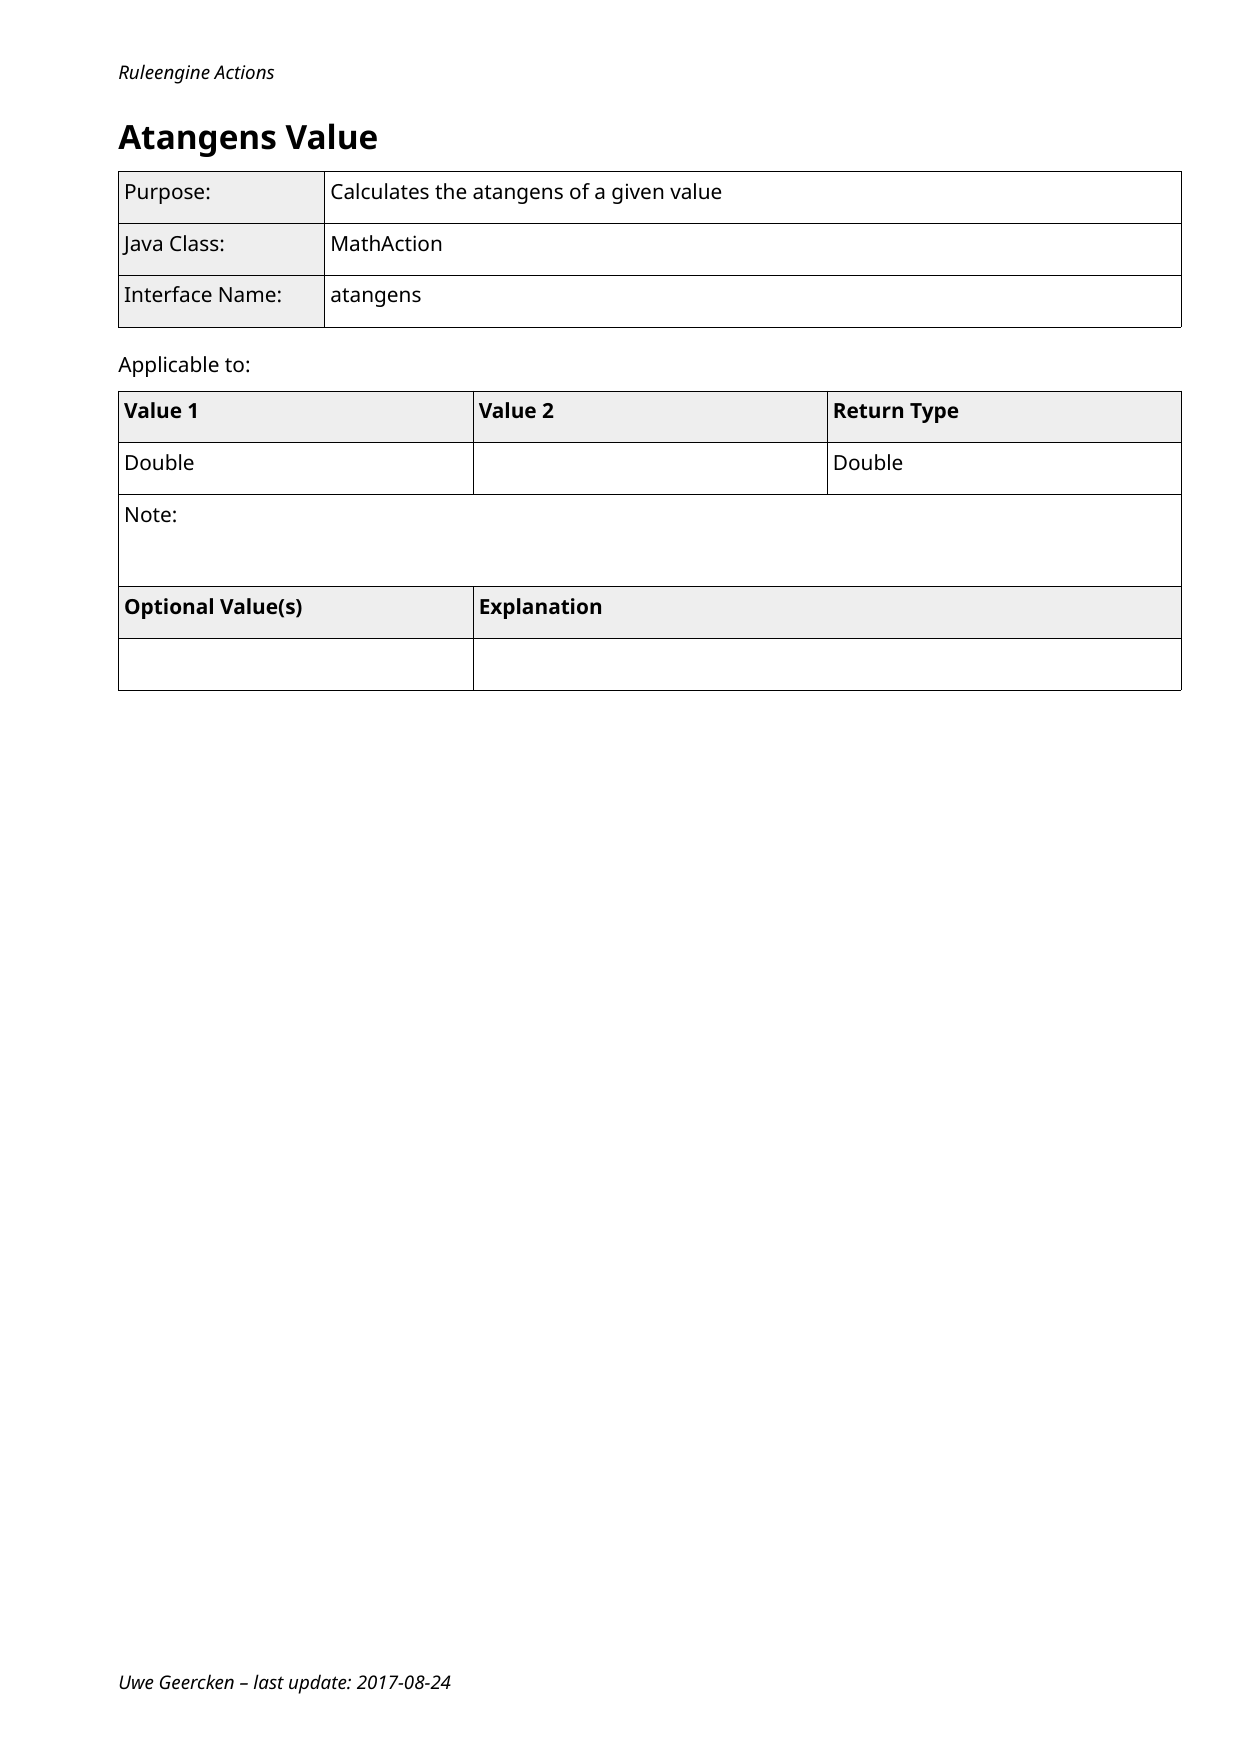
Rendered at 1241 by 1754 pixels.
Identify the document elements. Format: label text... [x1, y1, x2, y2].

table_cell Optional Value(s) [119, 587, 473, 638]
table_cell Interface Name: [119, 276, 324, 327]
text Atangens Value [118, 114, 1181, 159]
table_cell Explanation [474, 587, 1181, 638]
table_cell atangens [325, 276, 1181, 327]
table_cell MathAction [325, 224, 1181, 275]
table_cell [474, 639, 1181, 689]
table_header Purpose: [119, 172, 324, 223]
table_cell Note: [119, 495, 1181, 586]
table_cell Double [119, 443, 473, 494]
table_header Return Type [828, 392, 1181, 442]
text Applicable to: [118, 350, 1181, 379]
table_header Calculates the atangens of a given value [325, 172, 1181, 223]
table_cell Double [828, 443, 1181, 494]
table_header Value 1 [119, 392, 473, 442]
table_cell [474, 443, 827, 494]
table_header Value 2 [474, 392, 827, 442]
table_cell [119, 639, 473, 689]
table_cell Java Class: [119, 224, 324, 275]
